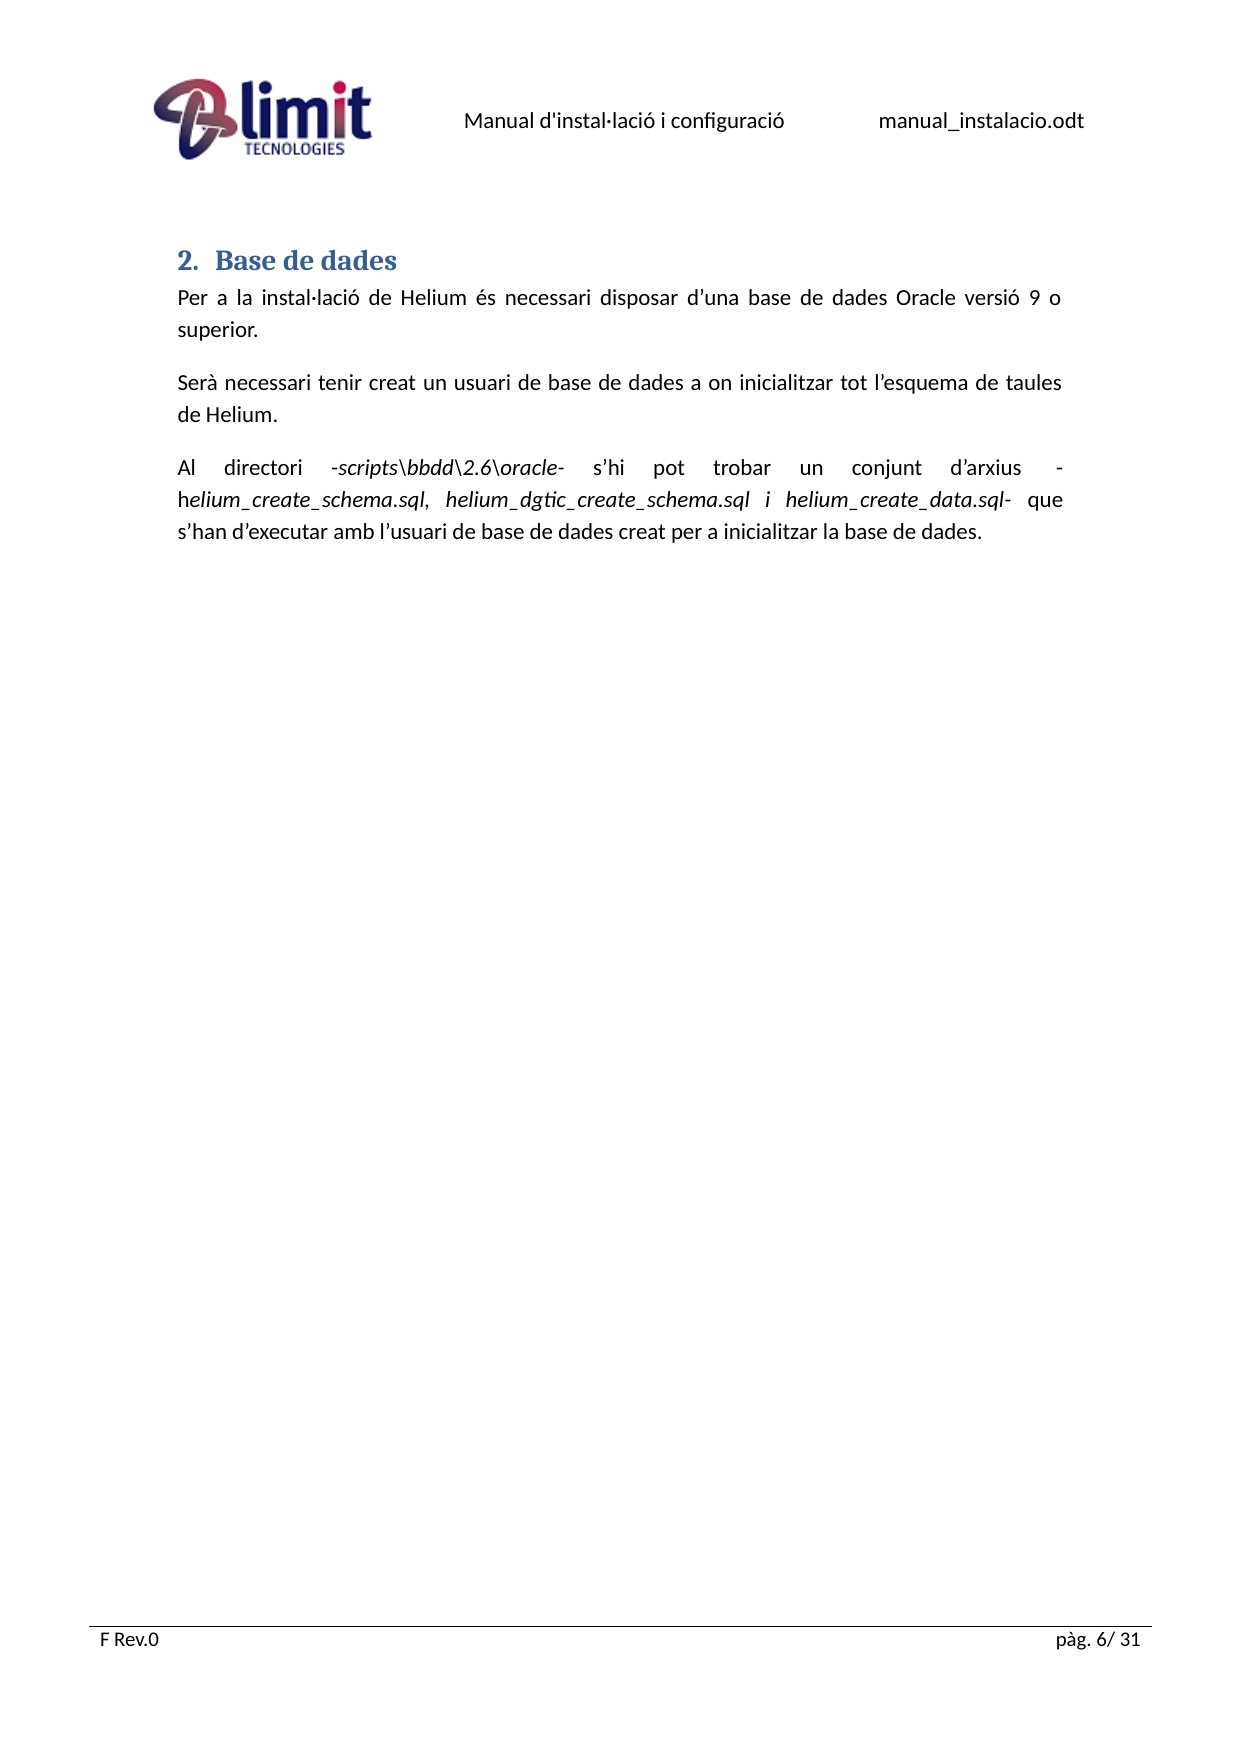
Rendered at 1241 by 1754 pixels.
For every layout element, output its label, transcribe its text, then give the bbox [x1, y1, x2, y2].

subtitle Base de dades [177, 244, 1063, 278]
text Al directori -scripts\bbdd\2.6\oracle- s’hi pot trobar un conjunt d’arxius -helium_create_schema.sql, helium_dgtic_create_schema.sql i helium_create_data.sql- que s’han d’executar amb l’usuari de base de dades creat per a inicialitzar la base de dades. [177, 453, 1063, 545]
picture [148, 73, 379, 166]
text Per a la instal·lació de Helium és necessari disposar d’una base de dades Oracle versió 9 o superior. [177, 283, 1063, 343]
text Serà necessari tenir creat un usuari de base de dades a on inicialitzar tot l’esquema de taules de Helium. [177, 368, 1063, 428]
